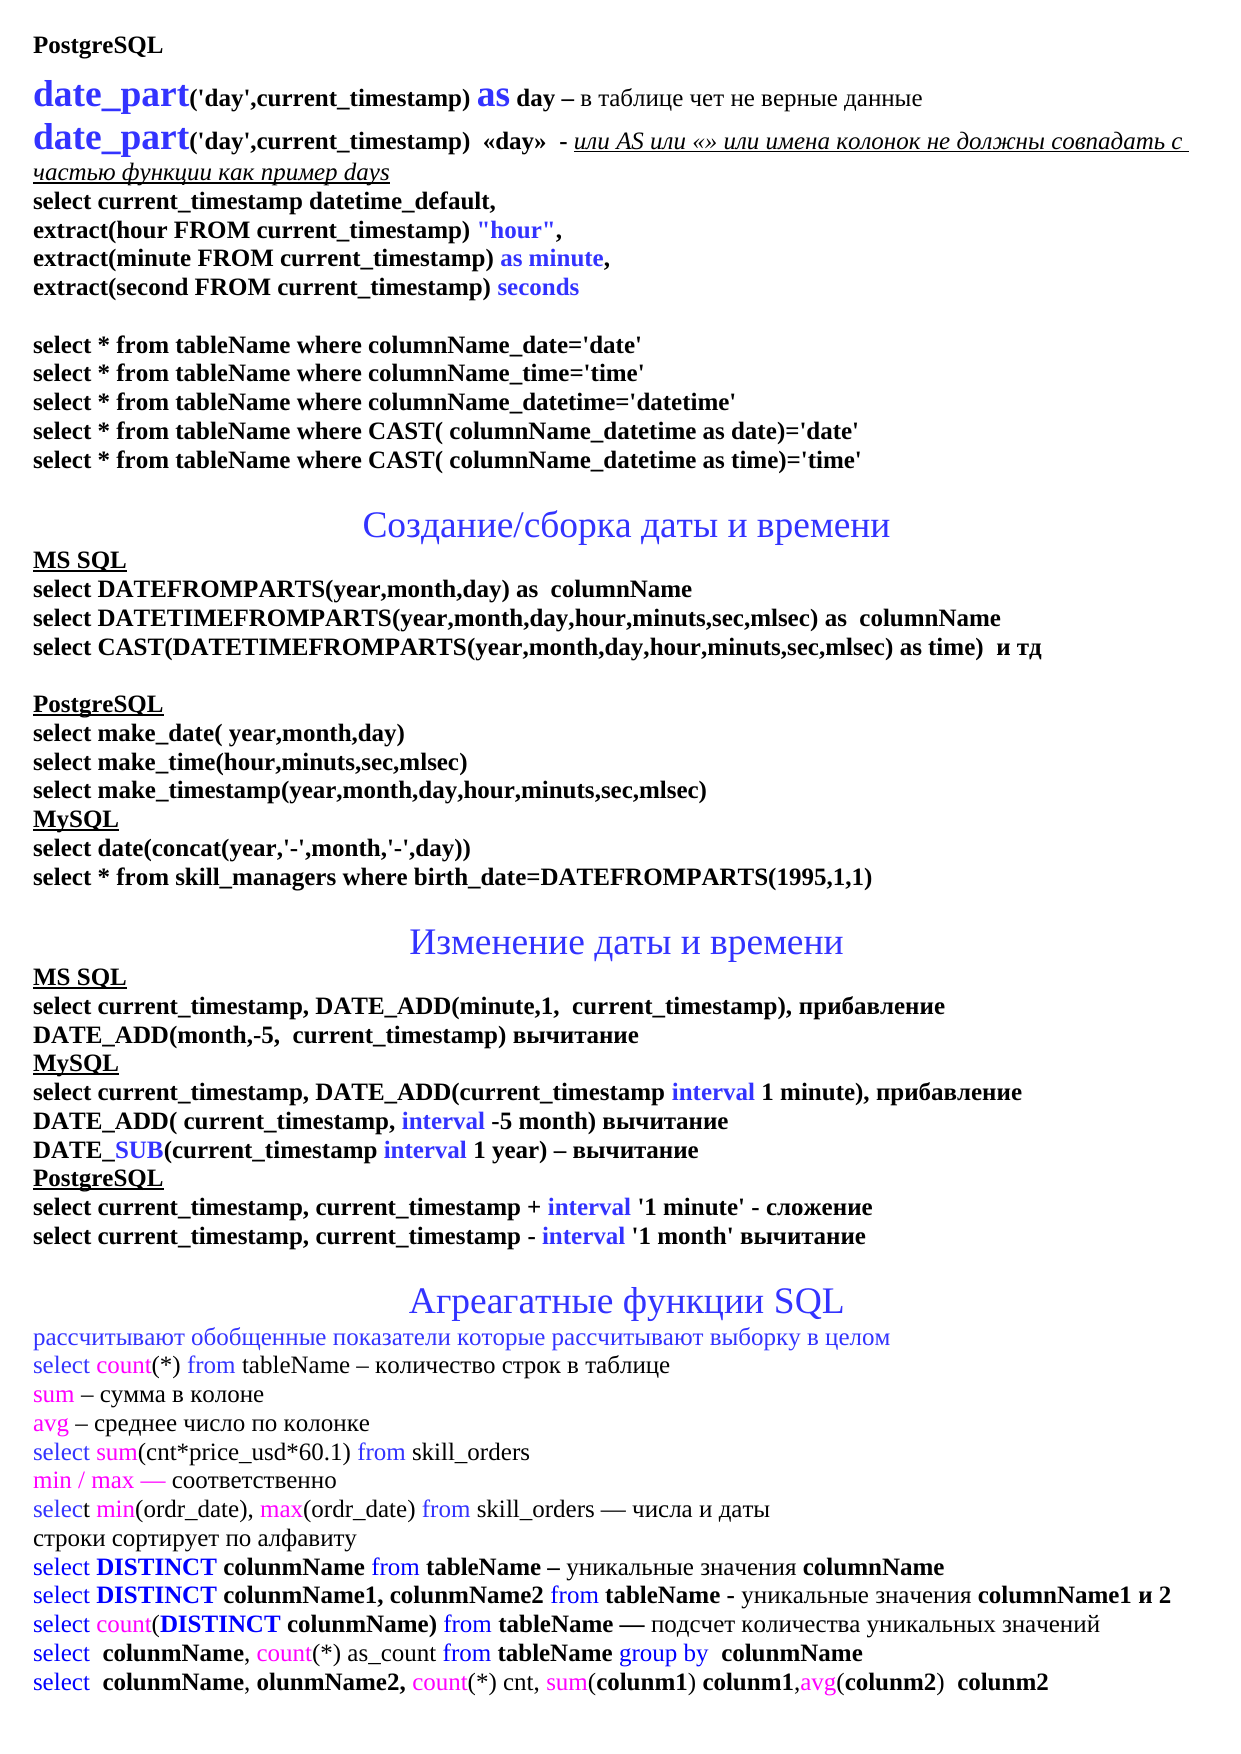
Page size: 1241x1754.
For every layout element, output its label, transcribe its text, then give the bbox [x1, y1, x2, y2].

text select make_date( year,month,day) [33, 718, 1220, 747]
text PostgreSQL [33, 1163, 1220, 1192]
text select DATEFROMPARTS(year,month,day) as columnName [33, 574, 1220, 603]
text select * from tableName where CAST( columnName_datetime as date)='date' [33, 416, 1220, 445]
text select colunmName, olunmName2, count(*) cnt, sum(colunm1) colunm1,avg(colunm2) colunm2 [33, 1667, 1220, 1695]
text select * from tableName where columnName_time='time' [33, 358, 1220, 387]
text Агреагатные функции SQL [33, 1278, 1220, 1322]
text DATE_ADD(month,-5, current_timestamp) вычитание [33, 1020, 1220, 1048]
text MySQL [33, 1048, 1220, 1077]
text select DISTINCT colunmName from tableName – уникальные значения columnName [33, 1552, 1220, 1580]
text select count(*) from tableName – количество строк в таблице [33, 1350, 1220, 1379]
text date_part('day',current_timestamp) as day – в таблице чет не верные данные [33, 71, 1220, 114]
text select date(concat(year,'-',month,'-',day)) [33, 833, 1220, 862]
text select * from tableName where columnName_datetime='datetime' [33, 387, 1220, 416]
text sum – сумма в колоне [33, 1379, 1220, 1408]
text select current_timestamp, current_timestamp - interval '1 month' вычитание [33, 1221, 1220, 1250]
text DATE_ADD( current_timestamp, interval -5 month) вычитание [33, 1106, 1220, 1135]
text select count(DISTINCT colunmName) from tableName — подсчет количества уникальных значений [33, 1609, 1220, 1638]
text MS SQL [33, 545, 1220, 574]
text PostgreSQL [33, 30, 1217, 58]
text select sum(cnt*price_usd*60.1) from skill_orders [33, 1437, 1220, 1465]
text select * from skill_managers where birth_date=DATEFROMPARTS(1995,1,1) [33, 862, 1220, 890]
text select current_timestamp, DATE_ADD(current_timestamp interval 1 minute), прибавление [33, 1077, 1220, 1106]
text select * from tableName where columnName_date='date' [33, 330, 1220, 358]
text select current_timestamp, DATE_ADD(minute,1, current_timestamp), прибавление [33, 991, 1220, 1020]
text select colunmName, count(*) as_count from tableName group by colunmName [33, 1638, 1220, 1667]
text date_part('day',current_timestamp) «day» - или AS или «» или имена колонок не должны совпадать с частью функции как пример days [33, 114, 1220, 186]
text DATE_SUB(current_timestamp interval 1 year) – вычитание [33, 1135, 1220, 1163]
text select make_timestamp(year,month,day,hour,minuts,sec,mlsec) [33, 775, 1220, 804]
text Изменение даты и времени [33, 919, 1220, 962]
text select DISTINCT colunmName1, colunmName2 from tableName - уникальные значения columnName1 и 2 [33, 1580, 1220, 1609]
text PostgreSQL [33, 689, 1220, 718]
text avg – среднее число по колонке [33, 1408, 1220, 1437]
text MS SQL [33, 962, 1220, 991]
text Создание/сборка даты и времени [33, 502, 1220, 545]
text MySQL [33, 804, 1220, 833]
text min / max — соответственно [33, 1465, 1220, 1494]
text select DATETIMEFROMPARTS(year,month,day,hour,minuts,sec,mlsec) as columnName [33, 603, 1220, 632]
text select make_time(hour,minuts,sec,mlsec) [33, 747, 1220, 775]
text select * from tableName where CAST( columnName_datetime as time)='time' [33, 445, 1220, 473]
text select min(ordr_date), max(ordr_date) from skill_orders — числа и даты [33, 1494, 1220, 1523]
text select CAST(DATETIMEFROMPARTS(year,month,day,hour,minuts,sec,mlsec) as time) и тд [33, 632, 1220, 660]
text select current_timestamp, current_timestamp + interval '1 minute' - сложение [33, 1192, 1220, 1221]
text рассчитывают обобщенные показатели которые рассчитывают выборку в целом [33, 1322, 1220, 1350]
text строки сортирует по алфавиту [33, 1523, 1220, 1552]
text select current_timestamp datetime_default, extract(hour FROM current_timestamp) "hour", extract(minute FROM current_timestamp) as minute, extract(second FROM current_timestamp) seconds [33, 186, 1220, 301]
